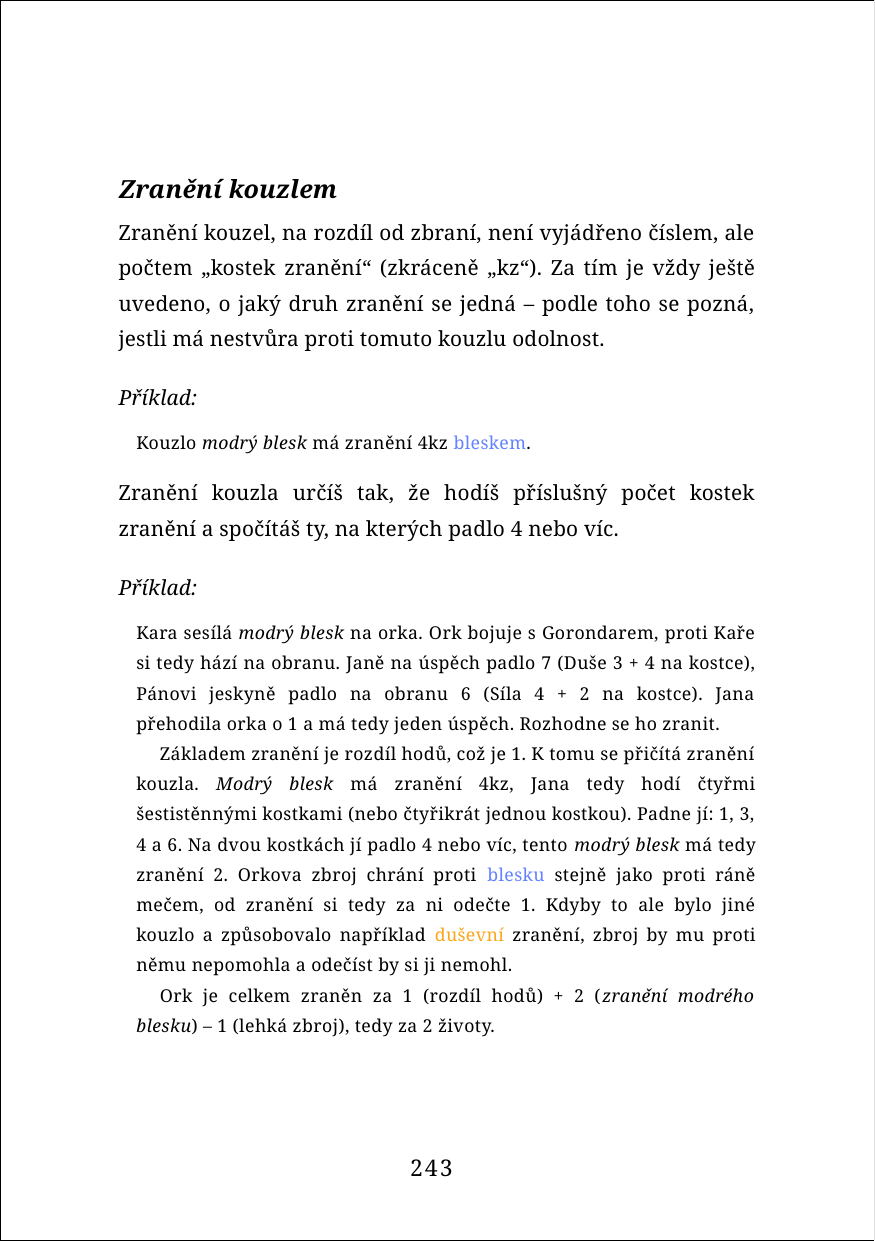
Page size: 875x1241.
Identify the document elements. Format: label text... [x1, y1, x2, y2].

text Kouzlo modrý blesk má zranění 4kz bleskem. [136, 431, 756, 455]
text Příklad: [118, 383, 756, 412]
text Zranění kouzla určíš tak, že hodíš příslušný počet kostek zranění a spočítáš ty, na kterých padlo 4 nebo víc. [118, 478, 756, 542]
text Zranění kouzel, na rozdíl od zbraní, není vyjádřeno číslem, ale počtem „kostek zranění“ (zkráceně „kz“). Za tím je vždy ještě uvedeno, o jaký druh zranění se jedná – podle toho se pozná, jestli má nestvůra proti tomuto kouzlu odolnost. [118, 218, 756, 353]
text Kara sesílá modrý blesk na orka. Ork bojuje s Gorondarem, proti Kaře si tedy hází na obranu. Janě na úspěch padlo 7 (Duše 3 + 4 na kostce), Pánovi jeskyně padlo na obranu 6 (Síla 4 + 2 na kostce). Jana přehodila orka o 1 a má tedy jeden úspěch. Rozhodne se ho zranit. Základem zranění je rozdíl hodů, což je 1. K tomu se přičítá zranění kouzla. Modrý blesk má zranění 4kz, Jana tedy hodí čtyřmi šestistěnnými kostkami (nebo čtyřikrát jednou kostkou). Padne jí: 1, 3, 4 a 6. Na dvou kostkách jí padlo 4 nebo víc, tento modrý blesk má tedy zranění 2. Orkova zbroj chrání proti blesku stejně jako proti ráně mečem, od zranění si tedy za ni odečte 1. Kdyby to ale bylo jiné kouzlo a způsobovalo například duševní zranění, zbroj by mu proti němu nepomohla a odečíst by si ji nemohl. Ork je celkem zraněn za 1 (rozdíl hodů) + 2 (zranění modrého blesku) – 1 (lehká zbroj), tedy za 2 životy. [136, 621, 756, 1037]
subtitle Zranění kouzlem [118, 172, 756, 206]
text Příklad: [118, 573, 756, 602]
